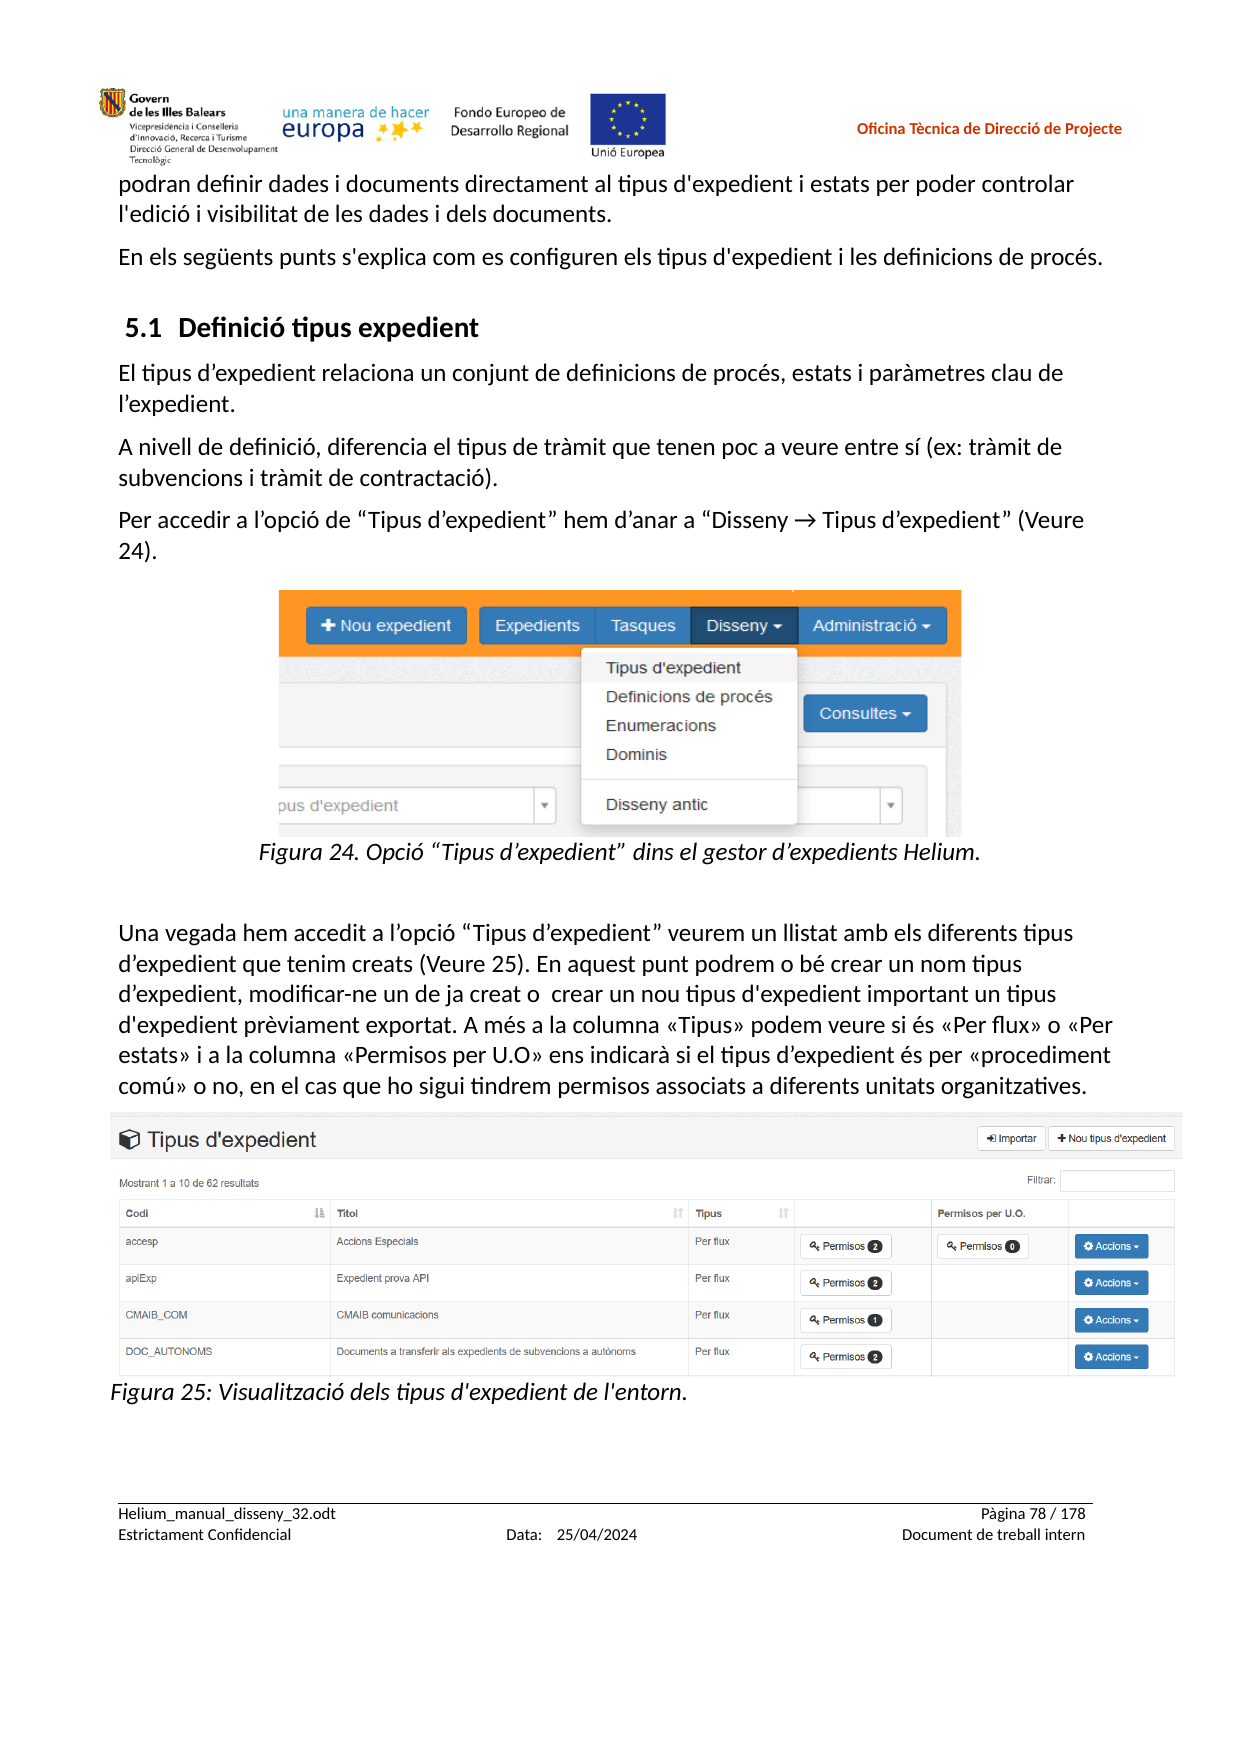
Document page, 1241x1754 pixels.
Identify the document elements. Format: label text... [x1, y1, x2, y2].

picture [110, 1112, 1183, 1377]
text A nivell de definició, diferencia el tipus de tràmit que tenen poc a veure entre sí (ex: tràmit de subvencions i tràmit de contractació). [118, 431, 1122, 492]
text El tipus d’expedient relaciona un conjunt de definicions de procés, estats i paràmetres clau de l’expedient. [118, 358, 1122, 419]
picture [99, 87, 668, 166]
text podran definir dades i documents directament al tipus d'expedient i estats per poder controlar l'edició i visibilitat de les dades i dels documents. [118, 168, 1122, 229]
subtitle Definició tipus expedient [118, 309, 1122, 345]
text Figura 24. Opció “Tipus d’expedient” dins el gestor d’expedients Helium. [249, 591, 991, 867]
text Per accedir a l’opció de “Tipus d’expedient” hem d’anar a “Disseny → Tipus d’expedient” (Veure 24). [118, 505, 1122, 566]
text Figura 25: Visualització dels tipus d'expedient de l'entorn. [110, 1377, 1182, 1407]
text Una vegada hem accedit a l’opció “Tipus d’expedient” veurem un llistat amb els diferents tipus d’expedient que tenim creats (Veure 25). En aquest punt podrem o bé crear un nom tipus d’expedient, modificar-ne un de ja creat o crear un nou tipus d'expedient important un tipus d'expedient prèviament exportat. A més a la columna «Tipus» podem veure si és «Per flux» o «Per estats» i a la columna «Permisos per U.O» ens indicarà si el tipus d’expedient és per «procediment comú» o no, en el cas que ho sigui tindrem permisos associats a diferents unitats organitzatives. [118, 917, 1122, 1100]
text En els següents punts s'explica com es configuren els tipus d'expedient i les definicions de procés. [118, 241, 1122, 272]
